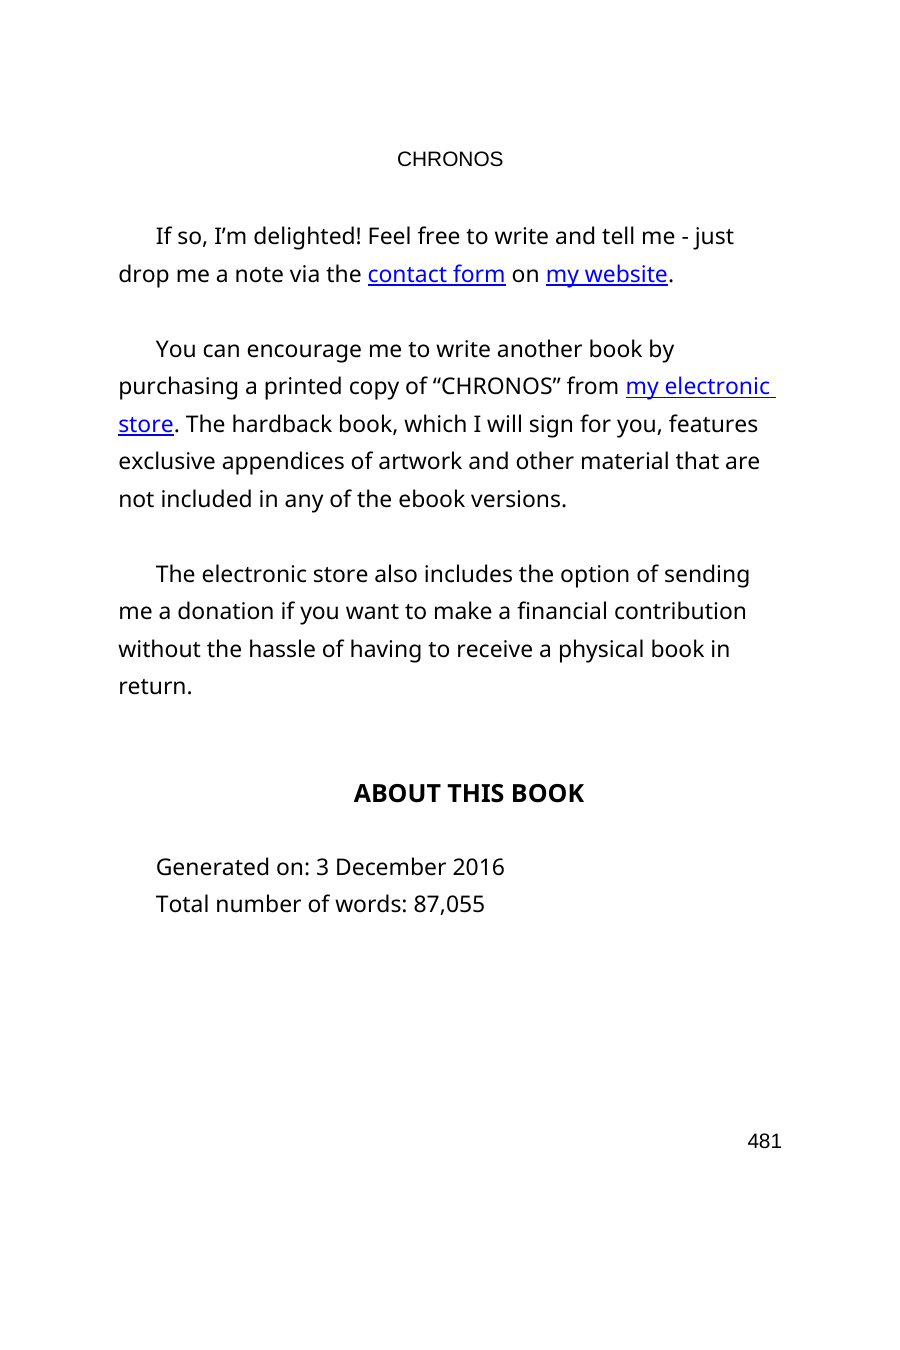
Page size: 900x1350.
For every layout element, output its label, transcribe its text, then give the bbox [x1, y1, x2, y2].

text ABOUT THIS BOOK [118, 776, 782, 810]
text You can encourage me to write another book by purchasing a printed copy of “CHRONOS” from my electronic store. The hardback book, which I will sign for you, features exclusive appendices of artwork and other material that are not included in any of the ebook versions. [118, 333, 782, 514]
text Total number of words: 87,055 [118, 888, 782, 919]
text The electronic store also includes the option of sending me a donation if you want to make a financial contribution without the hassle of having to receive a physical book in return. [118, 558, 782, 701]
text If so, I’m delighted! Feel free to write and tell me - just drop me a note via the contact form on my website. [118, 220, 782, 289]
text Generated on: 3 December 2016 [118, 851, 782, 882]
